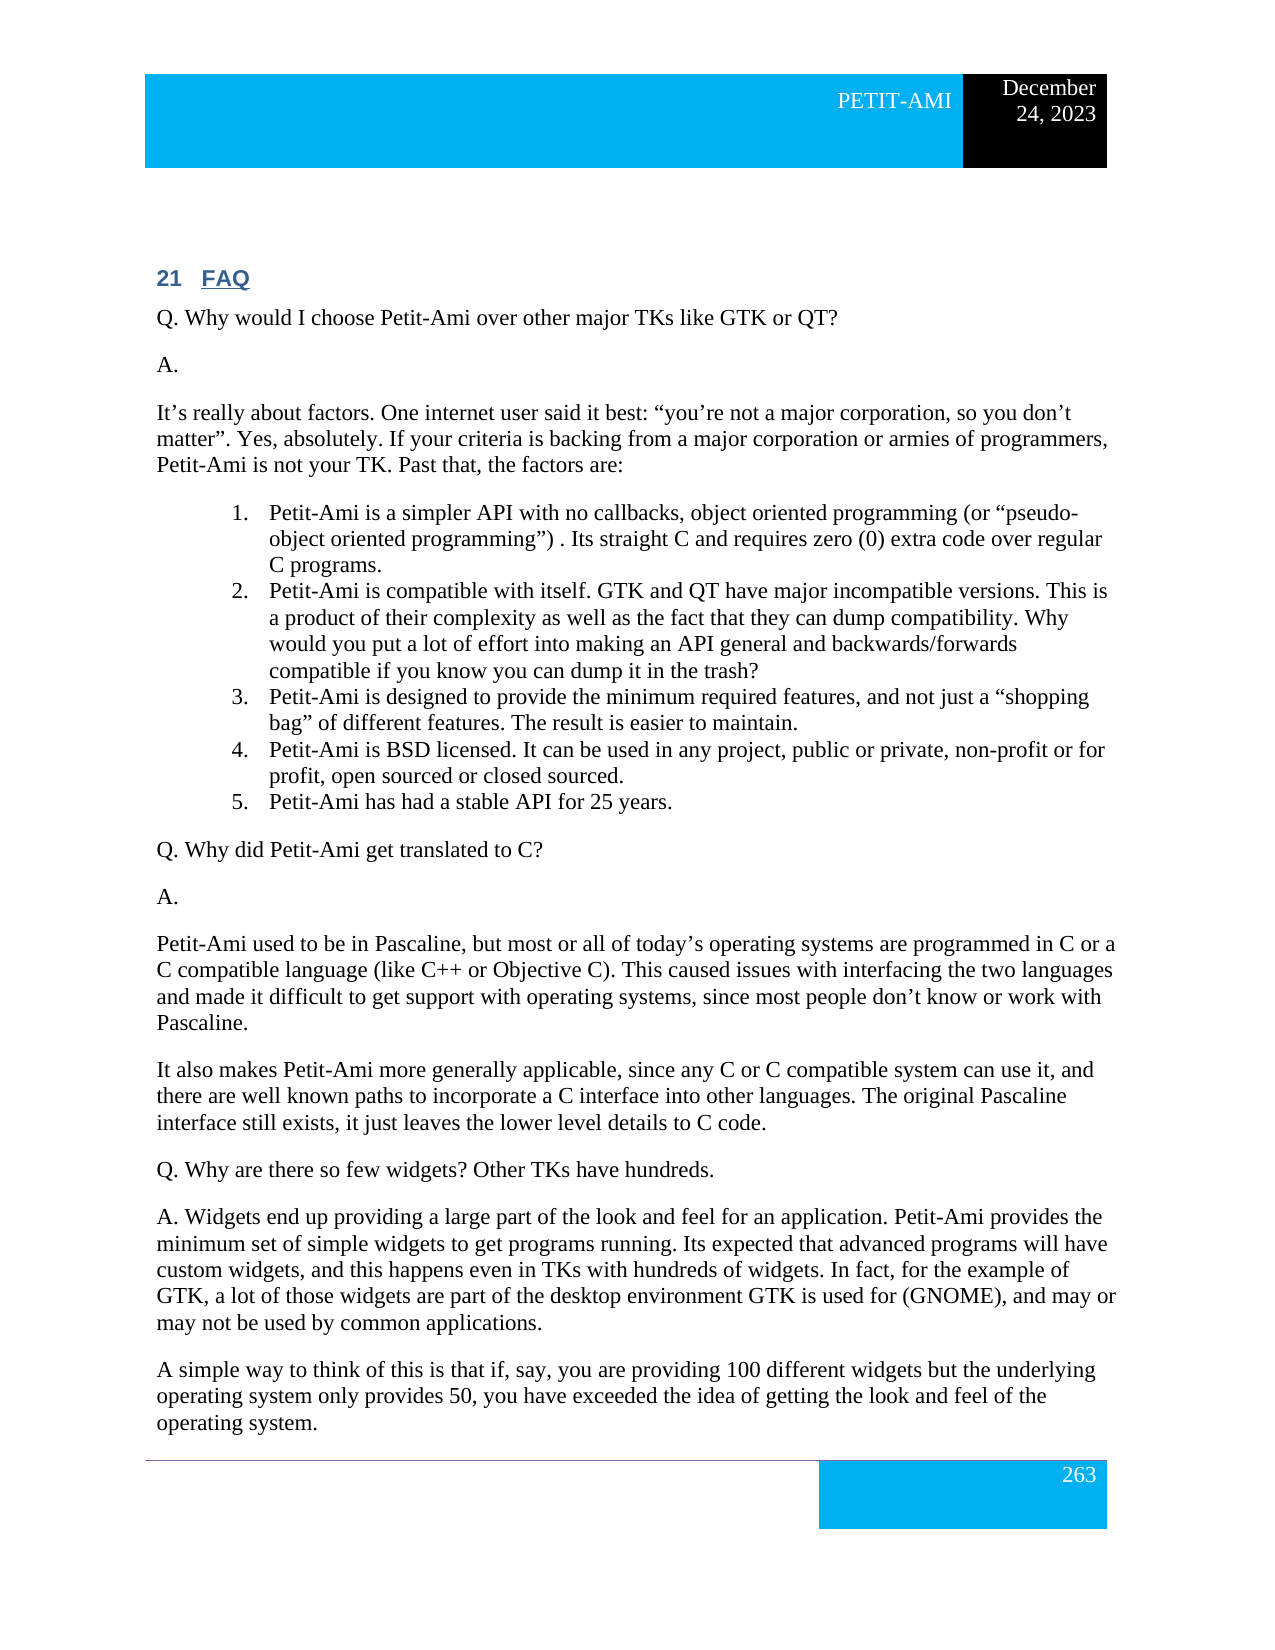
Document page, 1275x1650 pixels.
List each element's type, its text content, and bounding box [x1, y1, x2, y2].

text A simple way to think of this is that if, say, you are providing 100 different widgets but the underlying operating system only provides 50, you have exceeded the idea of getting the look and feel of the operating system. [156, 1356, 1118, 1435]
text It’s really about factors. One internet user said it best: “you’re not a major corporation, so you don’t matter”. Yes, absolutely. If your criteria is backing from a major corporation or armies of programmers, Petit-Ami is not your TK. Past that, the factors are: [156, 399, 1118, 478]
list Petit-Ami has had a stable API for 25 years. [231, 788, 1118, 815]
text Petit-Ami used to be in Pascaline, but most or all of today’s operating systems are programmed in C or a C compatible language (like C++ or Objective C). This caused issues with interfacing the two languages and made it difficult to get support with operating systems, since most people don’t know or work with Pascaline. [156, 930, 1118, 1035]
list Petit-Ami is BSD licensed. It can be used in any project, public or private, non-profit or for profit, open sourced or closed sourced. [231, 736, 1118, 788]
list Petit-Ami is compatible with itself. GTK and QT have major incompatible versions. This is a product of their complexity as well as the fact that they can dump compatibility. Why would you put a lot of effort into making an API general and backwards/forwards compatible if you know you can dump it in the trash? [231, 578, 1118, 683]
text It also makes Petit-Ami more generally applicable, since any C or C compatible system can use it, and there are well known paths to incorporate a C interface into other languages. The original Pascaline interface still exists, it just leaves the lower level details to C code. [156, 1056, 1118, 1135]
text A. Widgets end up providing a large part of the look and feel for an application. Petit-Ami provides the minimum set of simple widgets to get programs running. Its expected that advanced programs will have custom widgets, and this happens even in TKs with hundreds of widgets. In fact, for the example of GTK, a lot of those widgets are part of the desktop environment GTK is used for (GNOME), and may or may not be used by common applications. [156, 1203, 1118, 1335]
list Petit-Ami is designed to provide the minimum required features, and not just a “shopping bag” of different features. The result is easier to maintain. [231, 683, 1118, 736]
text Q. Why are there so few widgets? Other TKs have hundreds. [156, 1156, 1118, 1182]
text A. [156, 351, 1118, 378]
text A. [156, 883, 1118, 909]
text Q. Why would I choose Petit-Ami over other major TKs like GTK or QT? [156, 304, 1118, 331]
list Petit-Ami is a simpler API with no callbacks, object oriented programming (or “pseudo-object oriented programming”) . Its straight C and requires zero (0) extra code over regular C programs. [231, 498, 1118, 578]
text Q. Why did Petit-Ami get translated to C? [156, 836, 1118, 862]
subtitle FAQ [156, 265, 1118, 292]
